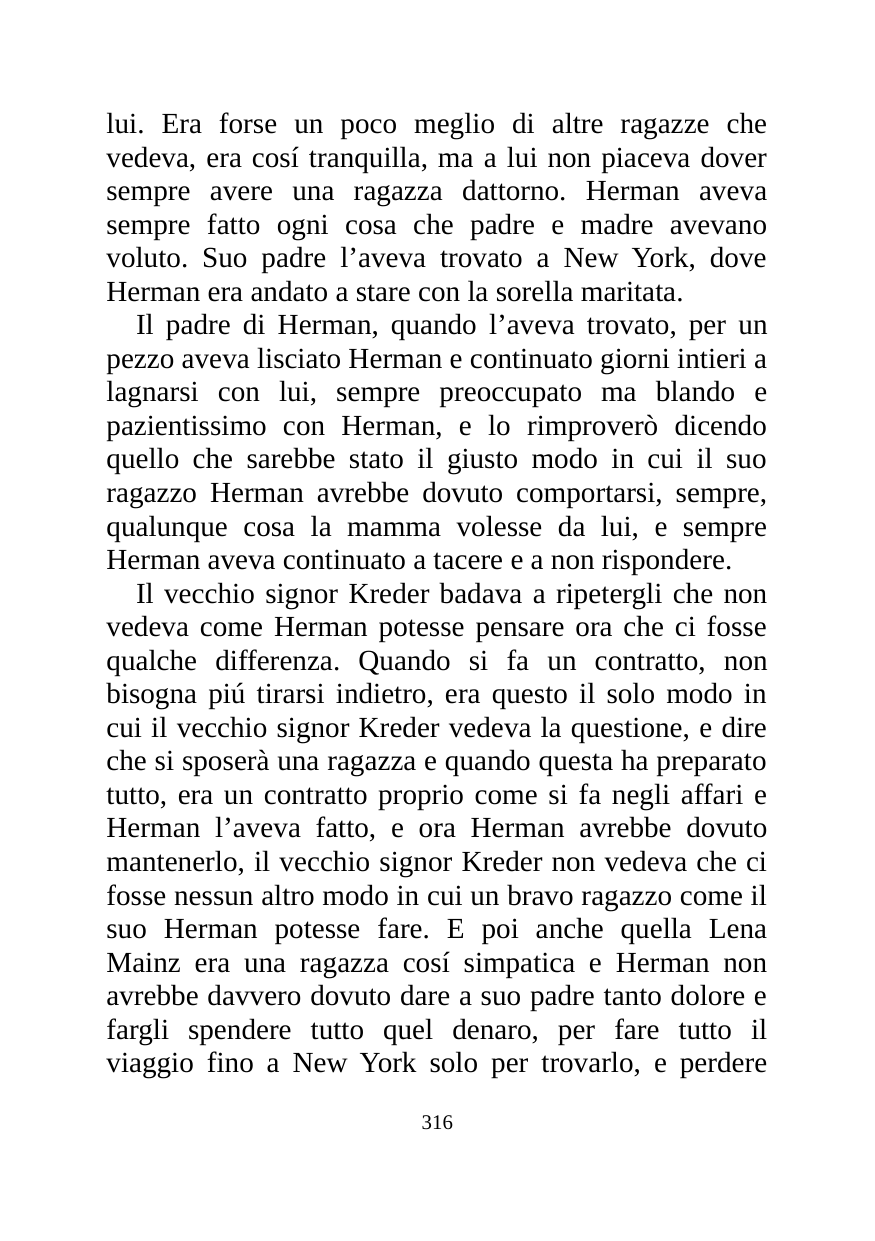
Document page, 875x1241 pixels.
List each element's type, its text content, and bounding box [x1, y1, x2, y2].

text Il vecchio signor Kreder badava a ripetergli che non vedeva come Herman potesse pensare ora che ci fosse qualche differenza. Quando si fa un contratto, non bisogna piú tirarsi indietro, era questo il solo modo in cui il vecchio signor Kreder vedeva la questione, e dire che si sposerà una ragazza e quando questa ha preparato tutto, era un contratto proprio come si fa negli affari e Herman l’aveva fatto, e ora Herman avrebbe dovuto mantenerlo, il vecchio signor Kreder non vedeva che ci fosse nessun altro modo in cui un bravo ragazzo come il suo Herman potesse fare. E poi anche quella Lena Mainz era una ragazza cosí simpatica e Herman non avrebbe davvero dovuto dare a suo padre tanto dolore e fargli spendere tutto quel denaro, per fare tutto il viaggio fino a New York solo per trovarlo, e perdere [106, 576, 768, 1079]
text lui. Era forse un poco meglio di altre ragazze che vedeva, era cosí tranquilla, ma a lui non piaceva dover sempre avere una ragazza dattorno. Herman aveva sempre fatto ogni cosa che padre e madre avevano voluto. Suo padre l’aveva trovato a New York, dove Herman era andato a stare con la sorella maritata. [106, 106, 768, 307]
text Il padre di Herman, quando l’aveva trovato, per un pezzo aveva lisciato Herman e continuato giorni intieri a lagnarsi con lui, sempre preoccupato ma blando e pazientissimo con Herman, e lo rimproverò dicendo quello che sarebbe stato il giusto modo in cui il suo ragazzo Herman avrebbe dovuto comportarsi, sempre, qualunque cosa la mamma volesse da lui, e sempre Herman aveva continuato a tacere e a non rispondere. [106, 307, 768, 576]
